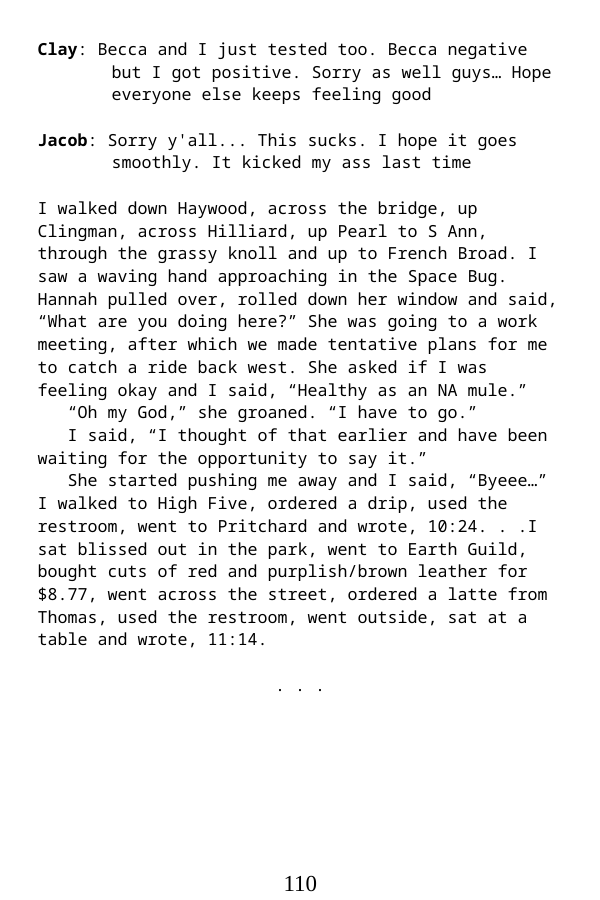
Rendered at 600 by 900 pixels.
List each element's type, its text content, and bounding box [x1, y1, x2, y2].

text Jacob: Sorry y'all... This sucks. I hope it goes smoothly. It kicked my ass last time [37, 128, 562, 174]
text . . . [37, 673, 562, 696]
text She started pushing me away and I said, “Byeee…” I walked to High Five, ordered a drip, used the restroom, went to Pritchard and wrote, 10:24. . .I sat blissed out in the park, went to Earth Guild, bought cuts of red and purplish/brown leather for $8.77, went across the street, ordered a latte from Thomas, used the restroom, went outside, sat at a table and wrote, 11:14. [37, 469, 562, 651]
text Clay: Becca and I just tested too. Becca negative but I got positive. Sorry as well guys… Hope everyone else keeps feeling good [37, 37, 562, 106]
text “Oh my God,” she groaned. “I have to go.” [37, 401, 562, 423]
text I said, “I thought of that earlier and have been waiting for the opportunity to say it.” [37, 423, 562, 469]
text I walked down Haywood, across the bridge, up Clingman, across Hilliard, up Pearl to S Ann, through the grassy knoll and up to French Broad. I saw a waving hand approaching in the Space Bug. Hannah pulled over, rolled down her window and said, “What are you doing here?” She was going to a work meeting, after which we made tentative plans for me to catch a ride back west. She asked if I was feeling okay and I said, “Healthy as an NA mule.” [37, 196, 562, 401]
